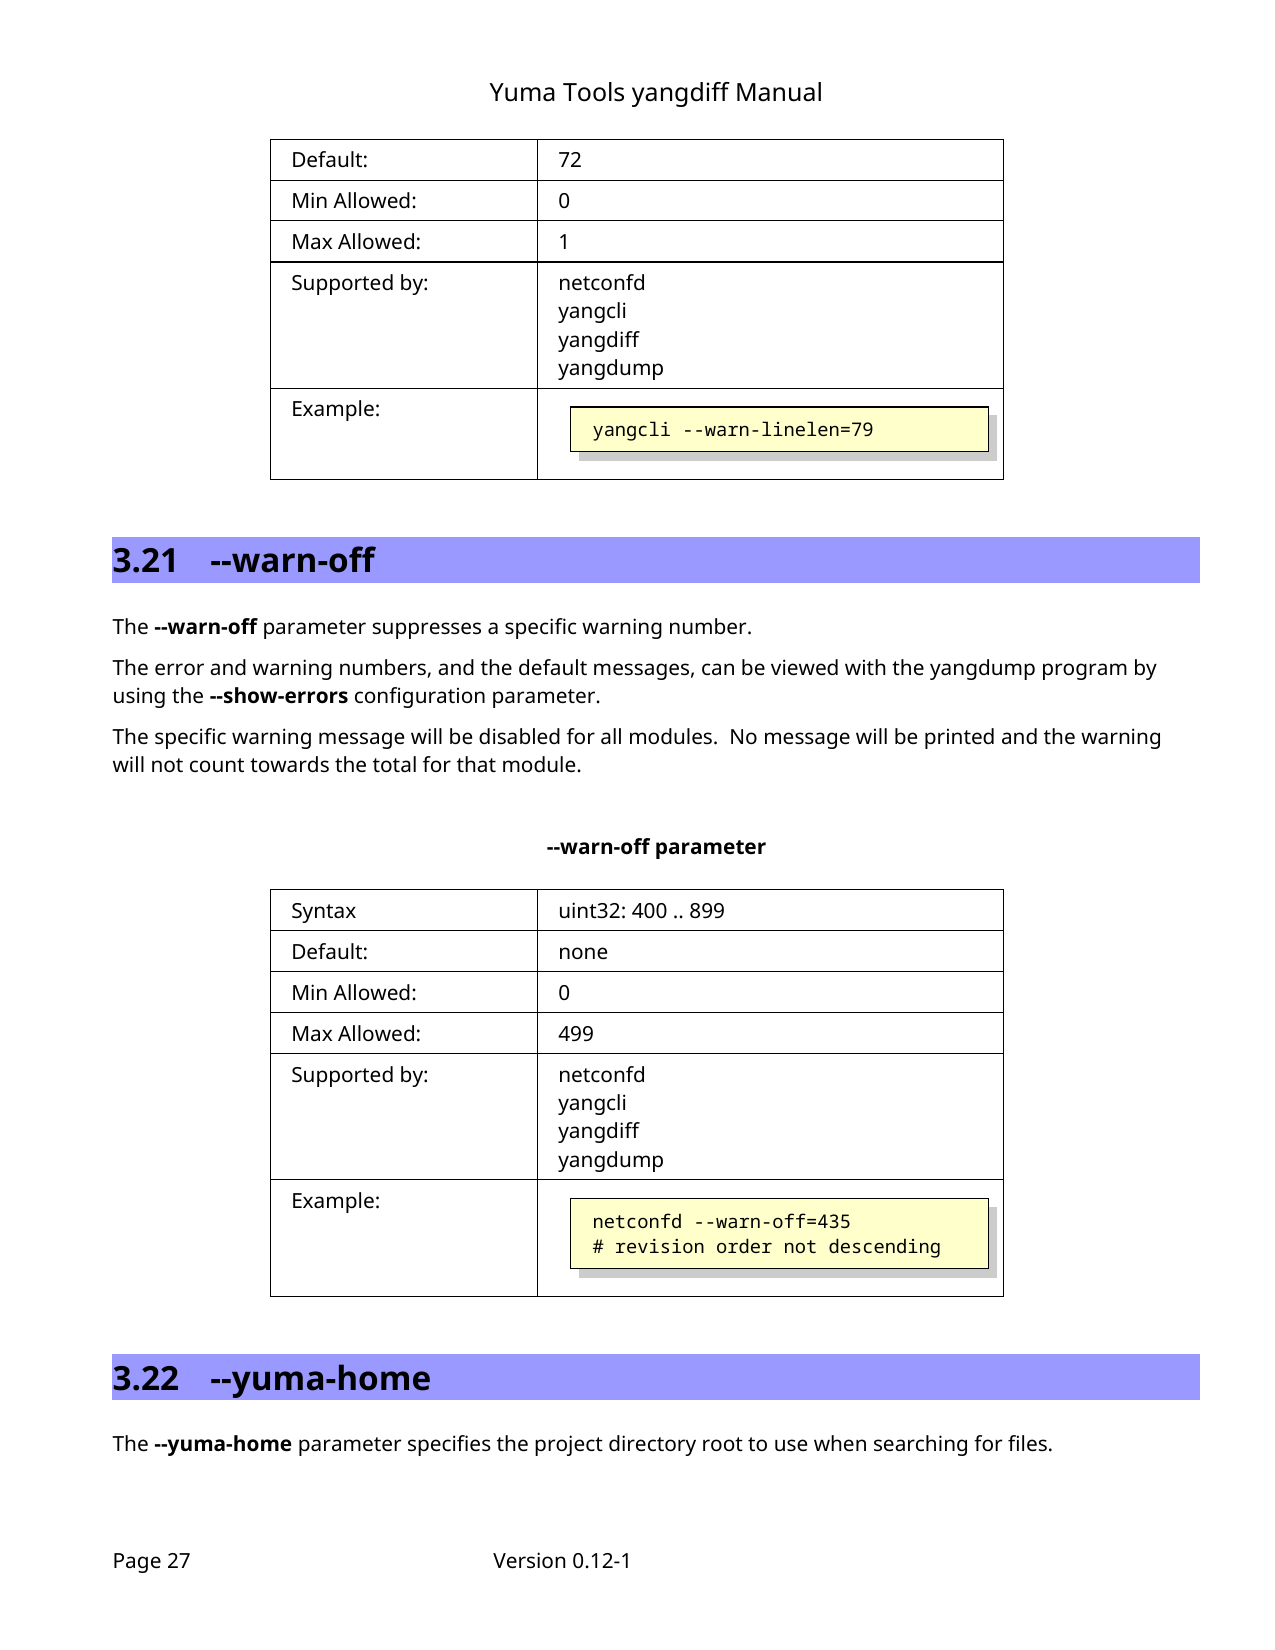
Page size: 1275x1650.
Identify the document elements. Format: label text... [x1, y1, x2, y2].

table_cell Supported by: [271, 263, 537, 388]
text The specific warning message will be disabled for all modules. No message will be printed and the warning will not count towards the total for that module. [112, 722, 1200, 779]
table_cell netconfd --warn-off=435 # revision order not descending [538, 1180, 1003, 1296]
table_cell 72 [538, 140, 1003, 179]
table_header Syntax [271, 890, 537, 930]
text The --warn-off parameter suppresses a specific warning number. [112, 612, 1200, 640]
text The error and warning numbers, and the default messages, can be viewed with the yangdump program by using the --show-errors configuration parameter. [112, 653, 1200, 709]
table_cell Min Allowed: [271, 972, 537, 1012]
table_header uint32: 400 .. 899 [538, 890, 1003, 930]
table_cell netconfd yangcli yangdiff yangdump [538, 263, 1003, 388]
subtitle --yuma-home [112, 1354, 1200, 1400]
table_cell 1 [538, 221, 1003, 261]
table_cell Min Allowed: [271, 181, 537, 220]
subtitle --warn-off parameter [127, 832, 1185, 861]
table_cell Max Allowed: [271, 221, 537, 261]
table_cell 0 [538, 181, 1003, 220]
table_cell Example: [271, 389, 537, 478]
table_cell Default: [271, 140, 537, 179]
table_cell netconfd yangcli yangdiff yangdump [538, 1054, 1003, 1179]
text The --yuma-home parameter specifies the project directory root to use when searching for files. [112, 1429, 1200, 1457]
table_cell none [538, 931, 1003, 971]
table_cell Max Allowed: [271, 1013, 537, 1053]
table_cell Supported by: [271, 1054, 537, 1179]
table_cell 0 [538, 972, 1003, 1012]
table_cell 499 [538, 1013, 1003, 1053]
table_cell yangcli --warn-linelen=79 [538, 389, 1003, 478]
table_cell Example: [271, 1180, 537, 1296]
subtitle --warn-off [112, 537, 1200, 583]
table_cell Default: [271, 931, 537, 971]
